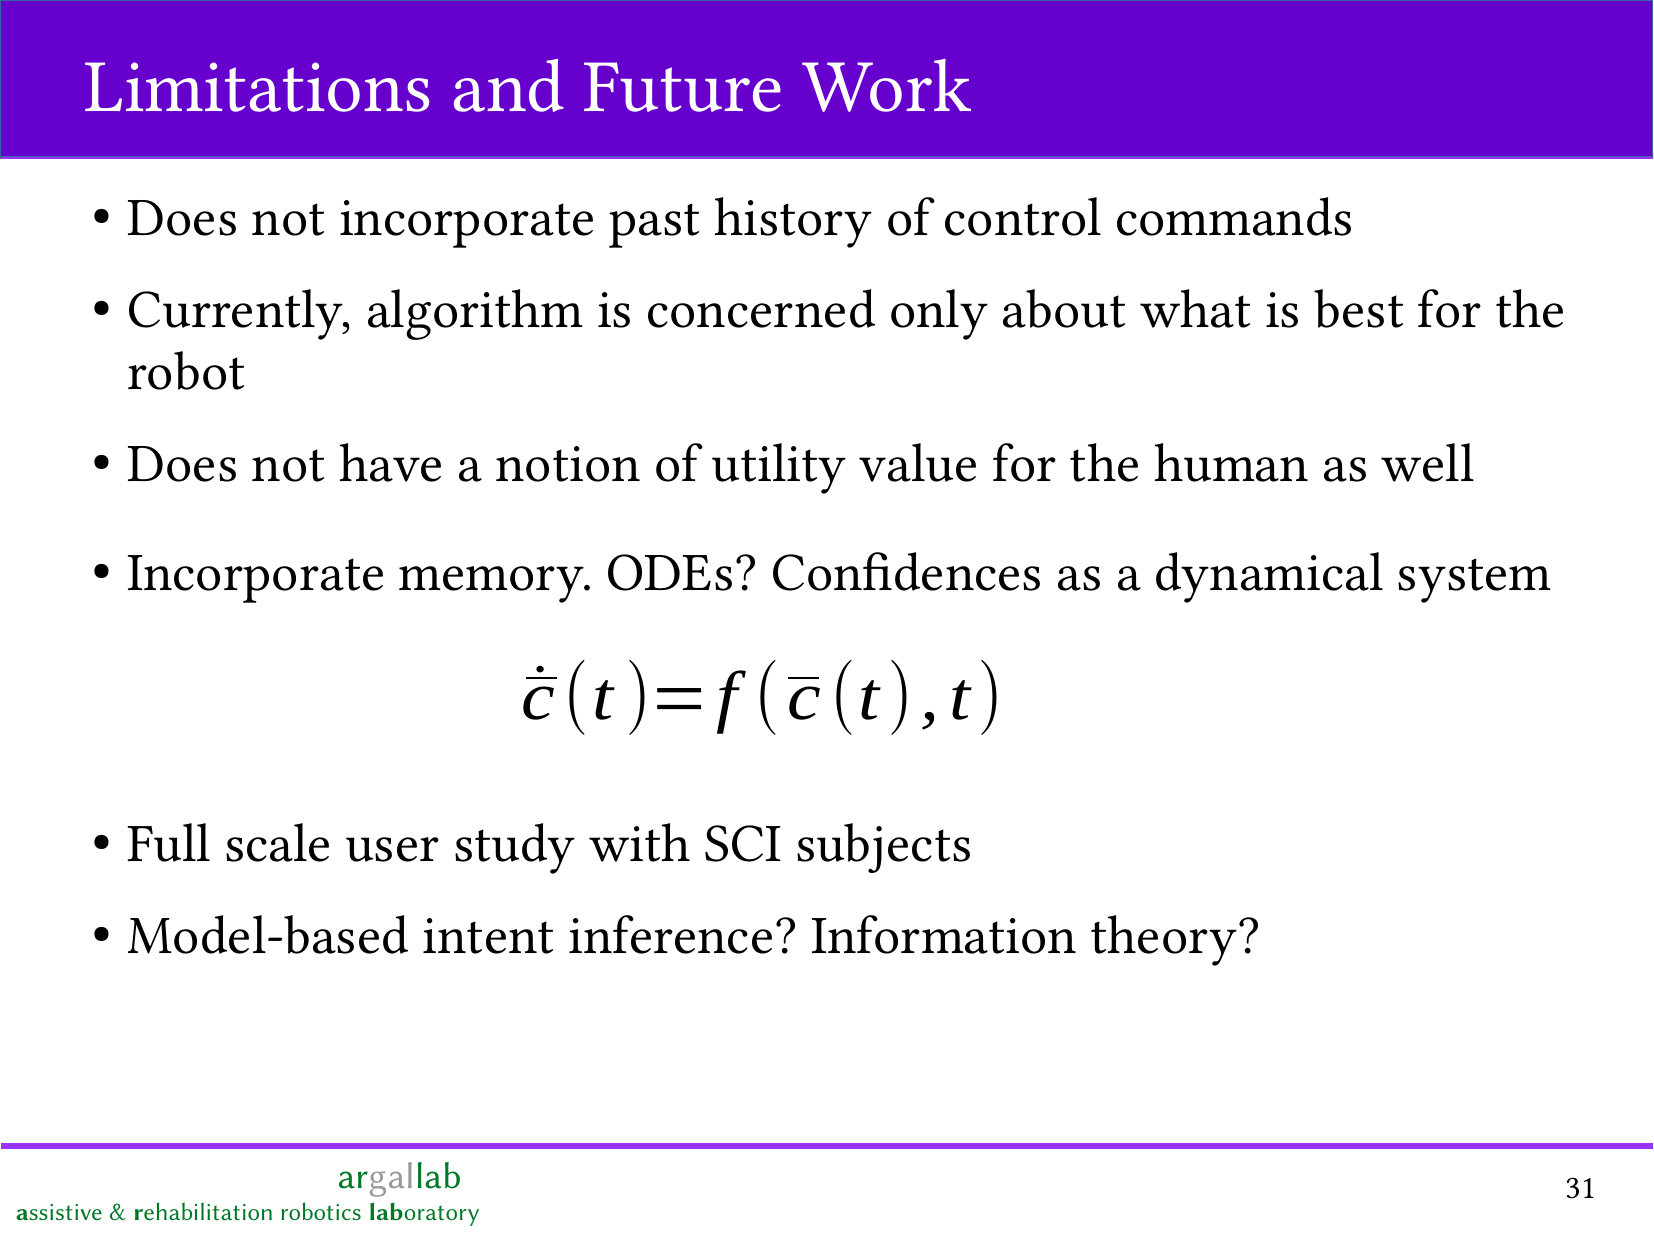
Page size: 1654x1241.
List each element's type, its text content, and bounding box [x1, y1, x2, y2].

text_box Does not incorporate past history of control commands Currently, algorithm is concerned only about what is best for the robot Does not have a notion of utility value for the human as well [77, 179, 1636, 504]
chart [501, 654, 1022, 739]
text_box Full scale user study with SCI subjects Model-based intent inference? Information theory? [77, 805, 1636, 979]
text_box Limitations and Future Work [69, 36, 1621, 138]
text_box Incorporate memory. ODEs? Confidences as a dynamical system [77, 534, 1636, 708]
